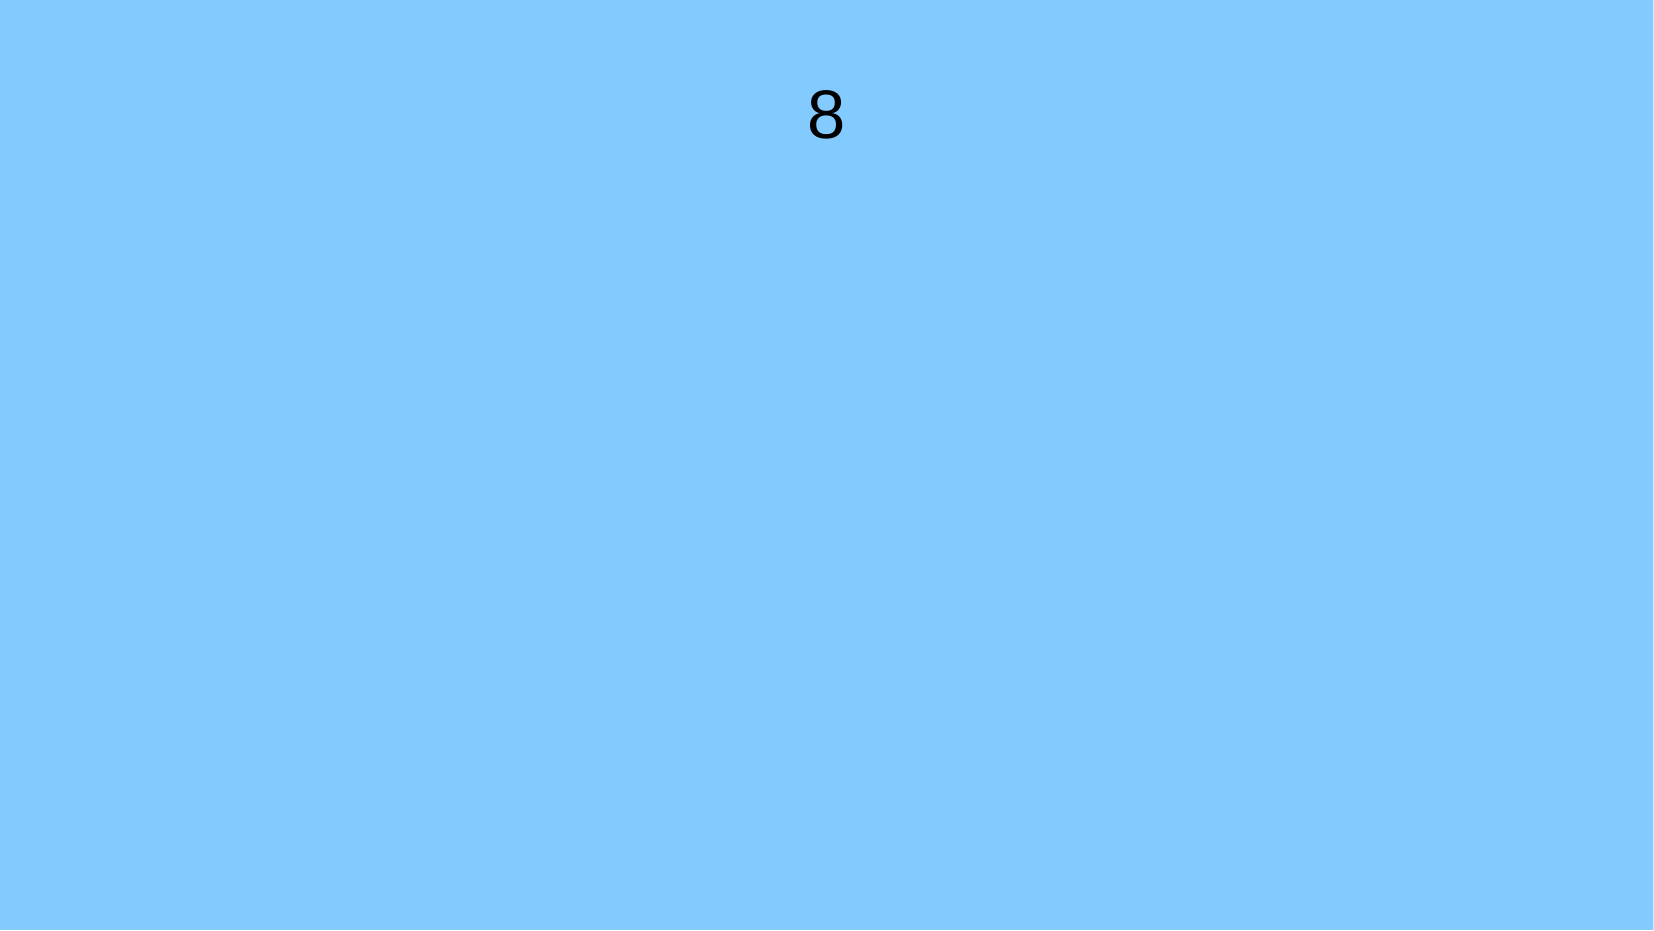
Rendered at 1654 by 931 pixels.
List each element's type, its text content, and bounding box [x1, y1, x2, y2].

title 8 [82, 37, 1571, 193]
